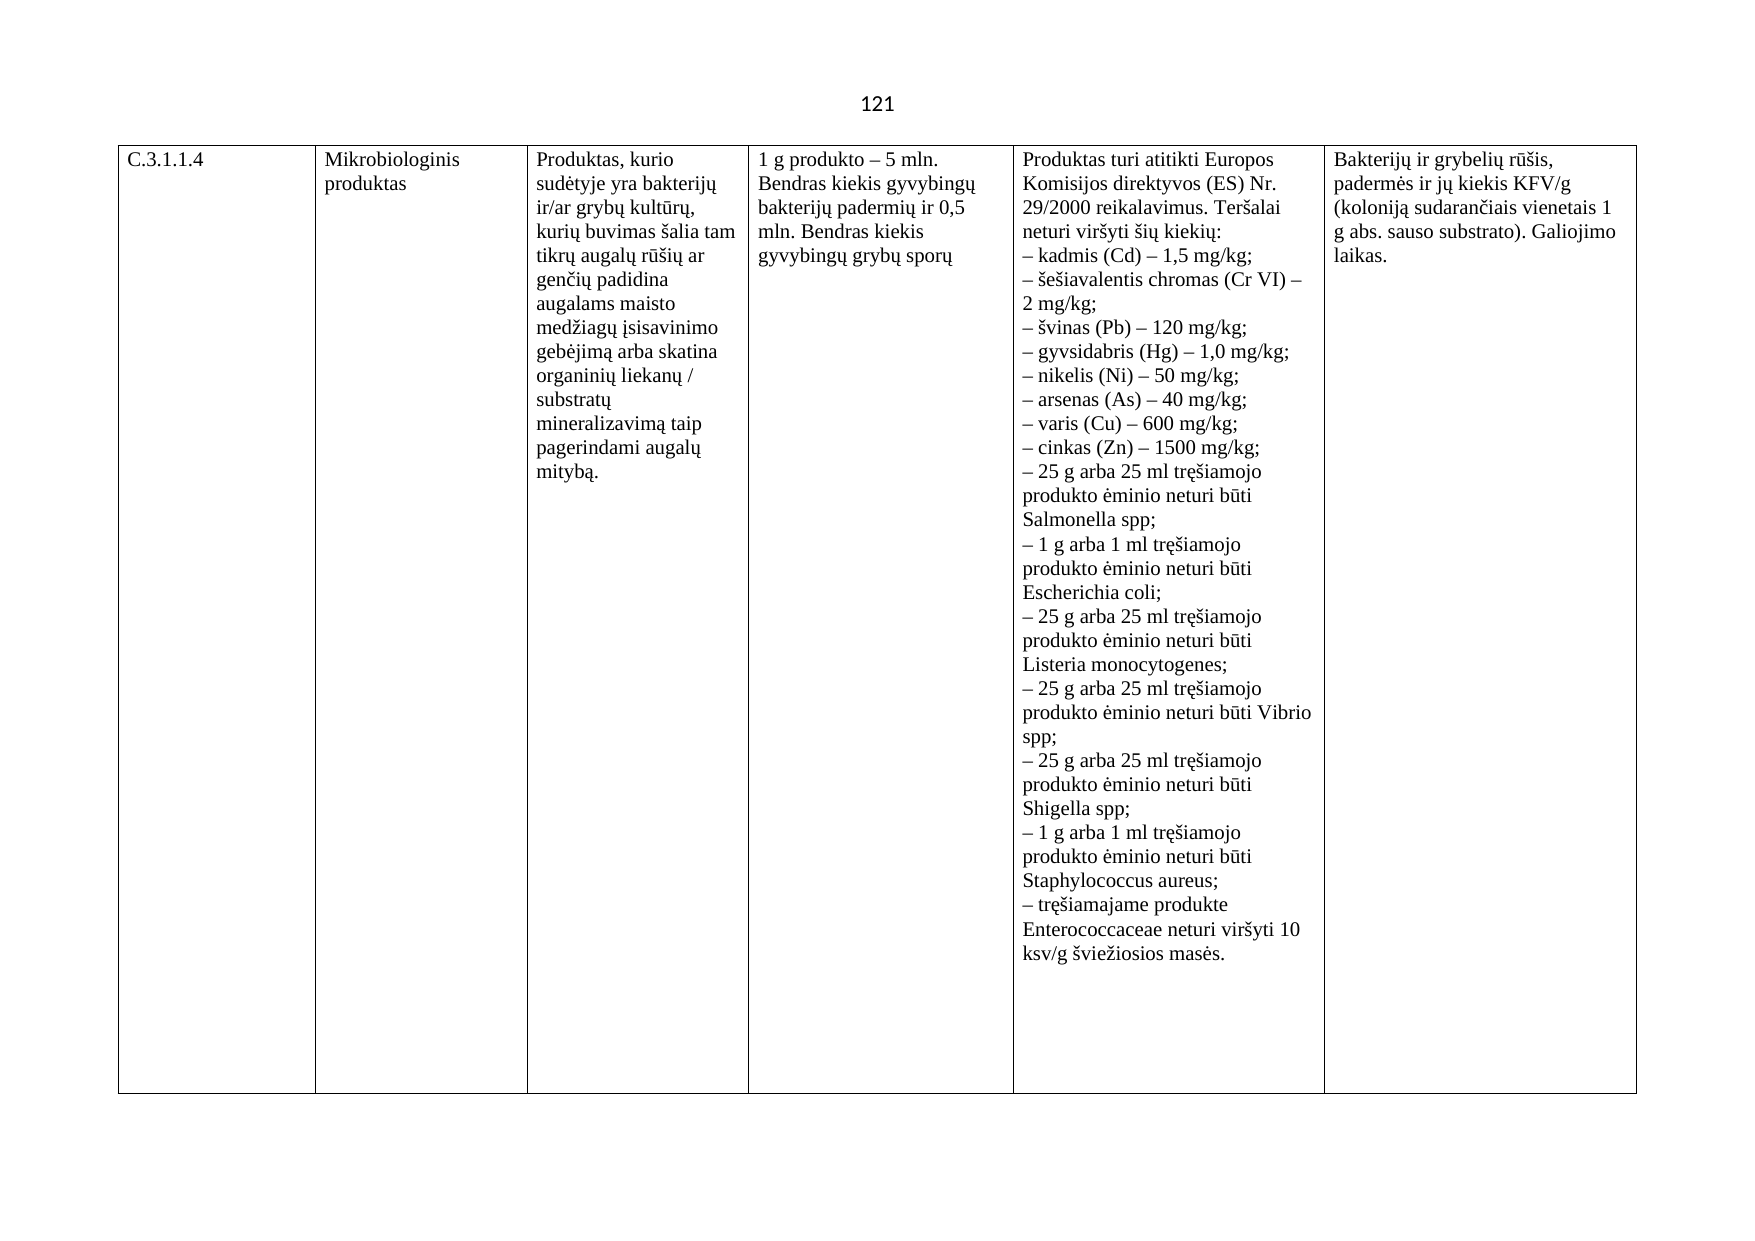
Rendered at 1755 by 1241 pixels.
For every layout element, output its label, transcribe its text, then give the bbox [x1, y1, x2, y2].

table_cell Bakterijų ir grybelių rūšis, padermės ir jų kiekis KFV/g (koloniją sudarančiais vienetais 1 g abs. sauso substrato). Galiojimo laikas. [1325, 146, 1636, 1093]
table_cell 1 g produkto – 5 mln. Bendras kiekis gyvybingų bakterijų padermių ir 0,5 mln. Bendras kiekis gyvybingų grybų sporų [749, 146, 1013, 1093]
table_cell Produktas, kurio sudėtyje yra bakterijų ir/ar grybų kultūrų, kurių buvimas šalia tam tikrų augalų rūšių ar genčių padidina augalams maisto medžiagų įsisavinimo gebėjimą arba skatina organinių liekanų / substratų mineralizavimą taip pagerindami augalų mitybą. [528, 146, 748, 1093]
table_cell Produktas turi atitikti Europos Komisijos direktyvos (ES) Nr. 29/2000 reikalavimus. Teršalai neturi viršyti šių kiekių: – kadmis (Cd) – 1,5 mg/kg; – šešiavalentis chromas (Cr VI) – 2 mg/kg; – švinas (Pb) – 120 mg/kg; – gyvsidabris (Hg) – 1,0 mg/kg; – nikelis (Ni) – 50 mg/kg; – arsenas (As) – 40 mg/kg; – varis (Cu) – 600 mg/kg; – cinkas (Zn) – 1500 mg/kg; – 25 g arba 25 ml tręšiamojo produkto ėminio neturi būti Salmonella spp; – 1 g arba 1 ml tręšiamojo produkto ėminio neturi būti Escherichia coli; – 25 g arba 25 ml tręšiamojo produkto ėminio neturi būti Listeria monocytogenes; – 25 g arba 25 ml tręšiamojo produkto ėminio neturi būti Vibrio spp; – 25 g arba 25 ml tręšiamojo produkto ėminio neturi būti Shigella spp; – 1 g arba 1 ml tręšiamojo produkto ėminio neturi būti Staphylococcus aureus; – tręšiamajame produkte Enterococcaceae neturi viršyti 10 ksv/g šviežiosios masės. [1014, 146, 1324, 1093]
table_cell Mikrobiologinis produktas [316, 146, 527, 1093]
table_cell C.3.1.1.4 [119, 146, 315, 1093]
